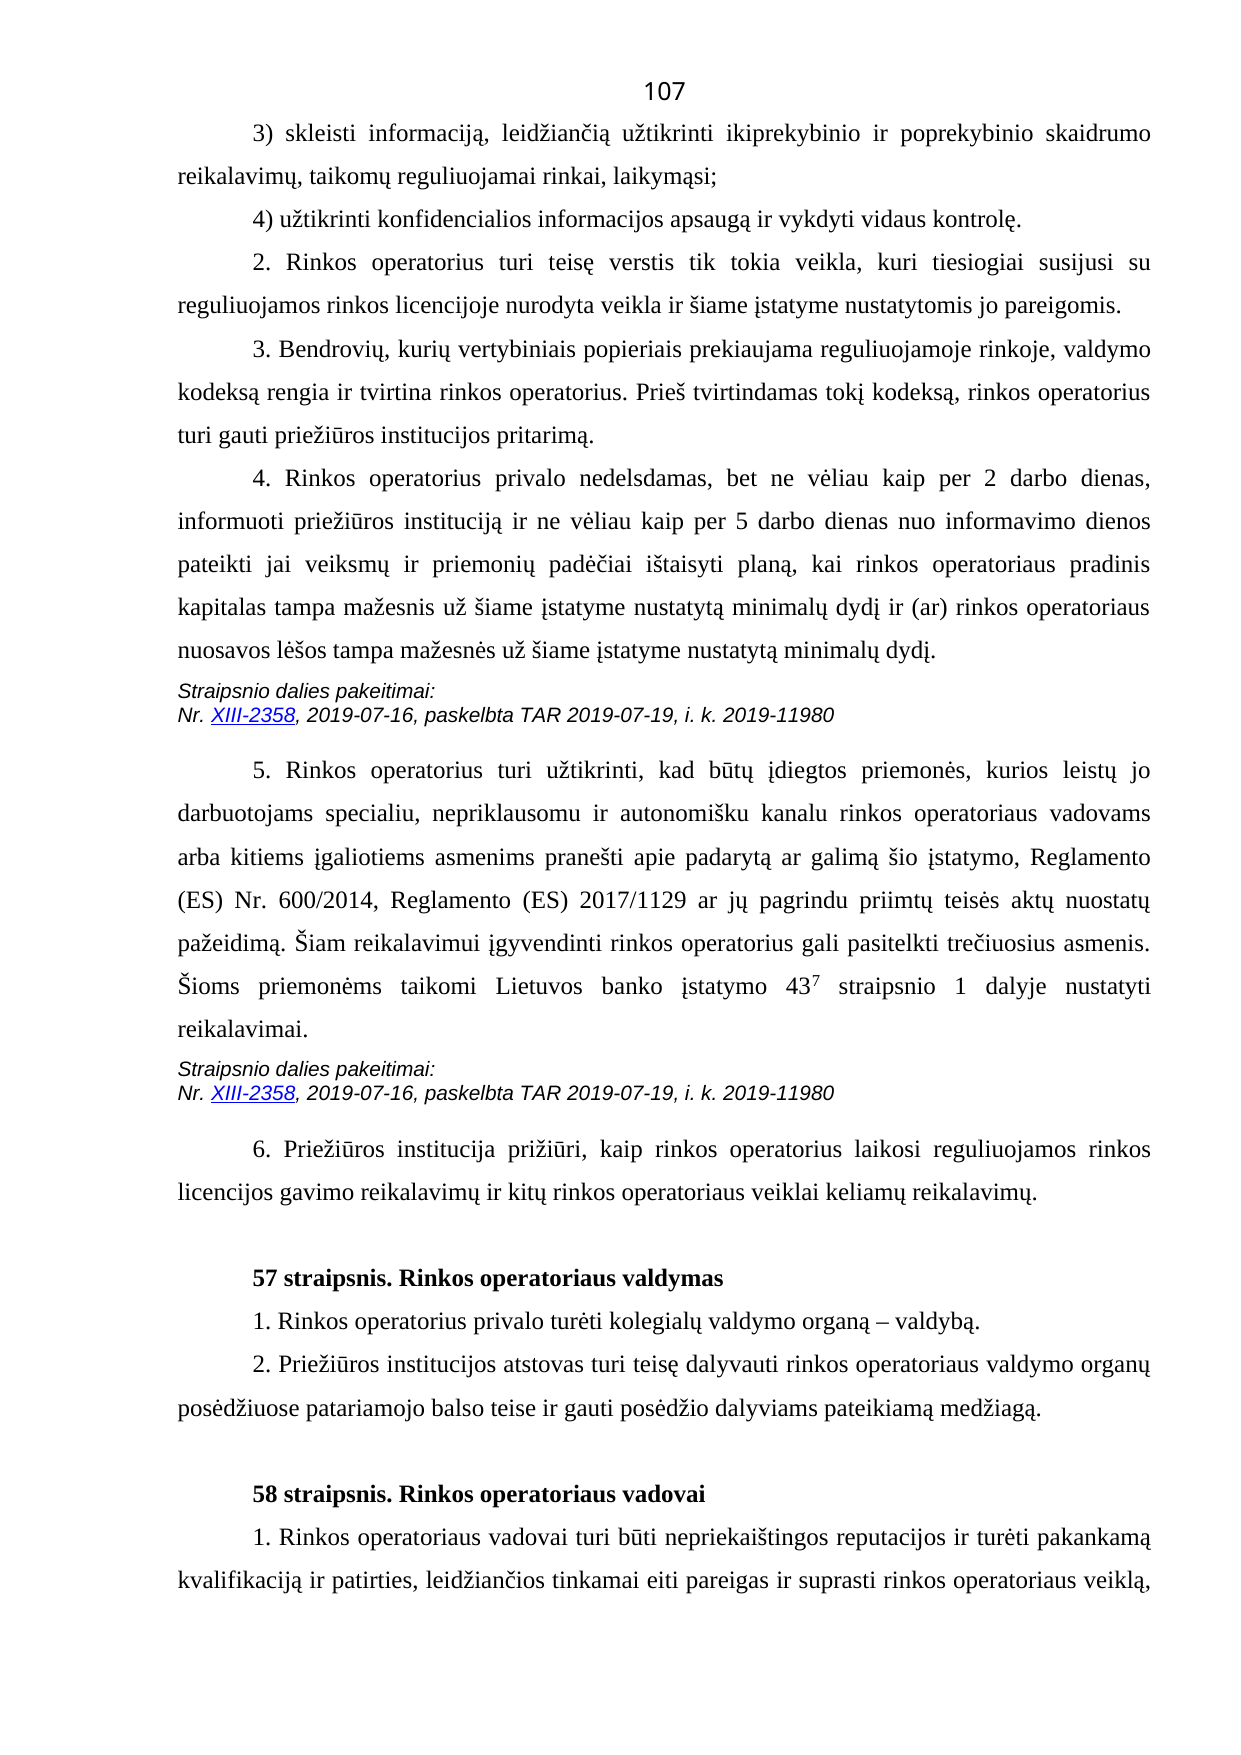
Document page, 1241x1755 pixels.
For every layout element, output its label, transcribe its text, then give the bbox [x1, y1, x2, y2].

text Nr. XIII-2358, 2019-07-16, paskelbta TAR 2019-07-19, i. k. 2019-11980 [177, 703, 1152, 727]
text 5. Rinkos operatorius turi užtikrinti, kad būtų įdiegtos priemonės, kurios leistų jo darbuotojams specialiu, nepriklausomu ir autonomišku kanalu rinkos operatoriaus vadovams arba kitiems įgaliotiems asmenims pranešti apie padarytą ar galimą šio įstatymo, Reglamento (ES) Nr. 600/2014, Reglamento (ES) 2017/1129 ar jų pagrindu priimtų teisės aktų nuostatų pažeidimą. Šiam reikalavimui įgyvendinti rinkos operatorius gali pasitelkti trečiuosius asmenis. Šioms priemonėms taikomi Lietuvos banko įstatymo 437 straipsnio 1 dalyje nustatyti reikalavimai. [177, 755, 1152, 1043]
text Nr. XIII-2358, 2019-07-16, paskelbta TAR 2019-07-19, i. k. 2019-11980 [177, 1081, 1152, 1105]
text 4) užtikrinti konfidencialios informacijos apsaugą ir vykdyti vidaus kontrolę. [177, 204, 1152, 233]
text 1. Rinkos operatoriaus vadovai turi būti nepriekaištingos reputacijos ir turėti pakankamą kvalifikaciją ir patirties, leidžiančios tinkamai eiti pareigas ir suprasti rinkos operatoriaus veiklą, [177, 1522, 1152, 1594]
text 4. Rinkos operatorius privalo nedelsdamas, bet ne vėliau kaip per 2 darbo dienas, informuoti priežiūros instituciją ir ne vėliau kaip per 5 darbo dienas nuo informavimo dienos pateikti jai veiksmų ir priemonių padėčiai ištaisyti planą, kai rinkos operatoriaus pradinis kapitalas tampa mažesnis už šiame įstatyme nustatytą minimalų dydį ir (ar) rinkos operatoriaus nuosavos lėšos tampa mažesnės už šiame įstatyme nustatytą minimalų dydį. [177, 463, 1152, 664]
text Straipsnio dalies pakeitimai: [177, 679, 1152, 703]
text 3. Bendrovių, kurių vertybiniais popieriais prekiaujama reguliuojamoje rinkoje, valdymo kodeksą rengia ir tvirtina rinkos operatorius. Prieš tvirtindamas tokį kodeksą, rinkos operatorius turi gauti priežiūros institucijos pritarimą. [177, 334, 1152, 449]
text 1. Rinkos operatorius privalo turėti kolegialų valdymo organą – valdybą. [177, 1306, 1152, 1335]
text Straipsnio dalies pakeitimai: [177, 1057, 1152, 1081]
text 57 straipsnis. Rinkos operatoriaus valdymas [177, 1263, 1152, 1292]
text 3) skleisti informaciją, leidžiančią užtikrinti ikiprekybinio ir poprekybinio skaidrumo reikalavimų, taikomų reguliuojamai rinkai, laikymąsi; [177, 118, 1152, 190]
text 6. Priežiūros institucija prižiūri, kaip rinkos operatorius laikosi reguliuojamos rinkos licencijos gavimo reikalavimų ir kitų rinkos operatoriaus veiklai keliamų reikalavimų. [177, 1134, 1152, 1206]
text 2. Rinkos operatorius turi teisę verstis tik tokia veikla, kuri tiesiogiai susijusi su reguliuojamos rinkos licencijoje nurodyta veikla ir šiame įstatyme nustatytomis jo pareigomis. [177, 247, 1152, 319]
text 2. Priežiūros institucijos atstovas turi teisę dalyvauti rinkos operatoriaus valdymo organų posėdžiuose patariamojo balso teise ir gauti posėdžio dalyviams pateikiamą medžiagą. [177, 1349, 1152, 1421]
text 58 straipsnis. Rinkos operatoriaus vadovai [177, 1479, 1152, 1508]
